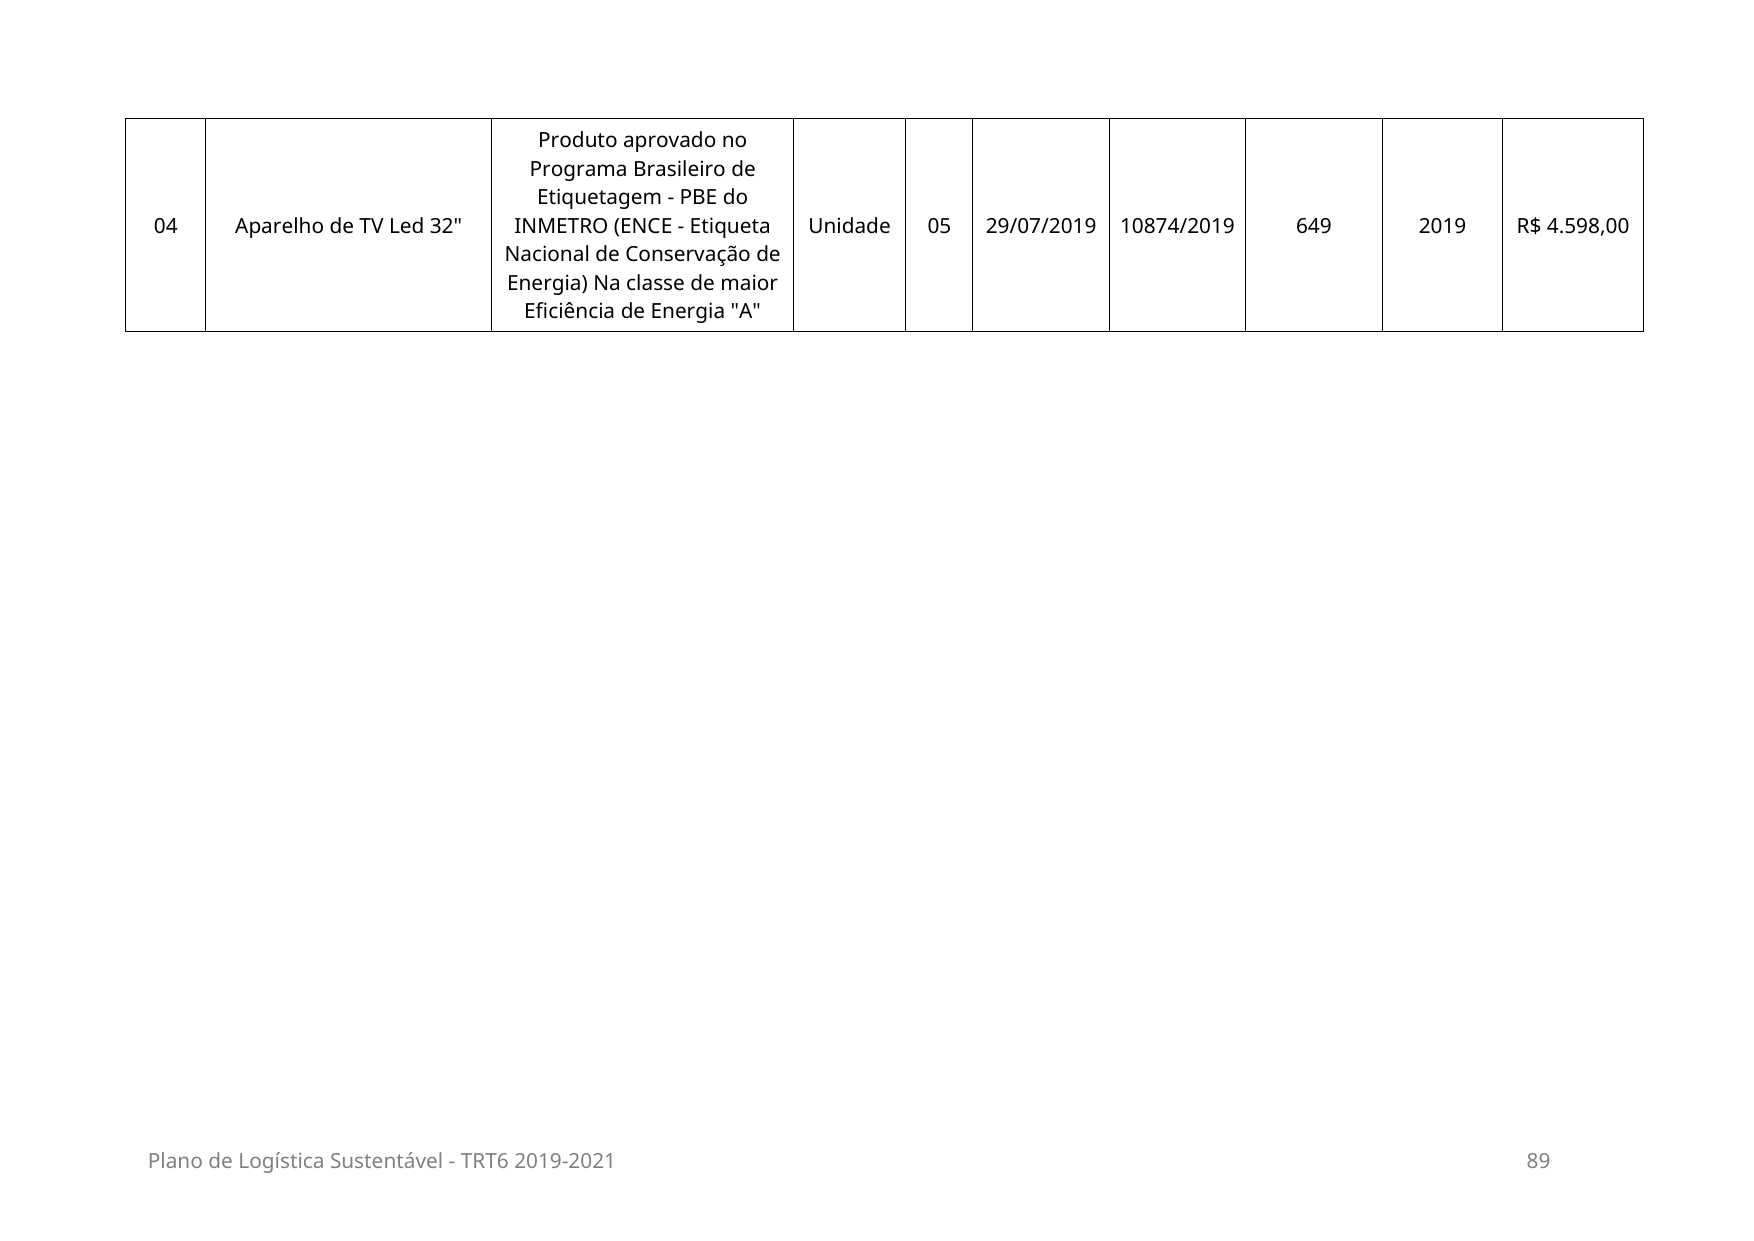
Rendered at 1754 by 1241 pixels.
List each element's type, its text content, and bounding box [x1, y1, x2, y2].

table_cell 04 [126, 119, 205, 331]
table_cell Produto aprovado no Programa Brasileiro de Etiquetagem - PBE do INMETRO (ENCE - Etiqueta Nacional de Conservação de Energia) Na classe de maior Eficiência de Energia "A" [492, 119, 793, 331]
table_cell Aparelho de TV Led 32" [206, 119, 491, 331]
table_cell 10874/2019 [1110, 119, 1245, 331]
table_cell Unidade [794, 119, 905, 331]
table_cell R$ 4.598,00 [1503, 119, 1643, 331]
table_cell 2019 [1383, 119, 1502, 331]
table_cell 649 [1246, 119, 1382, 331]
table_cell 29/07/2019 [973, 119, 1109, 331]
table_cell 05 [906, 119, 972, 331]
